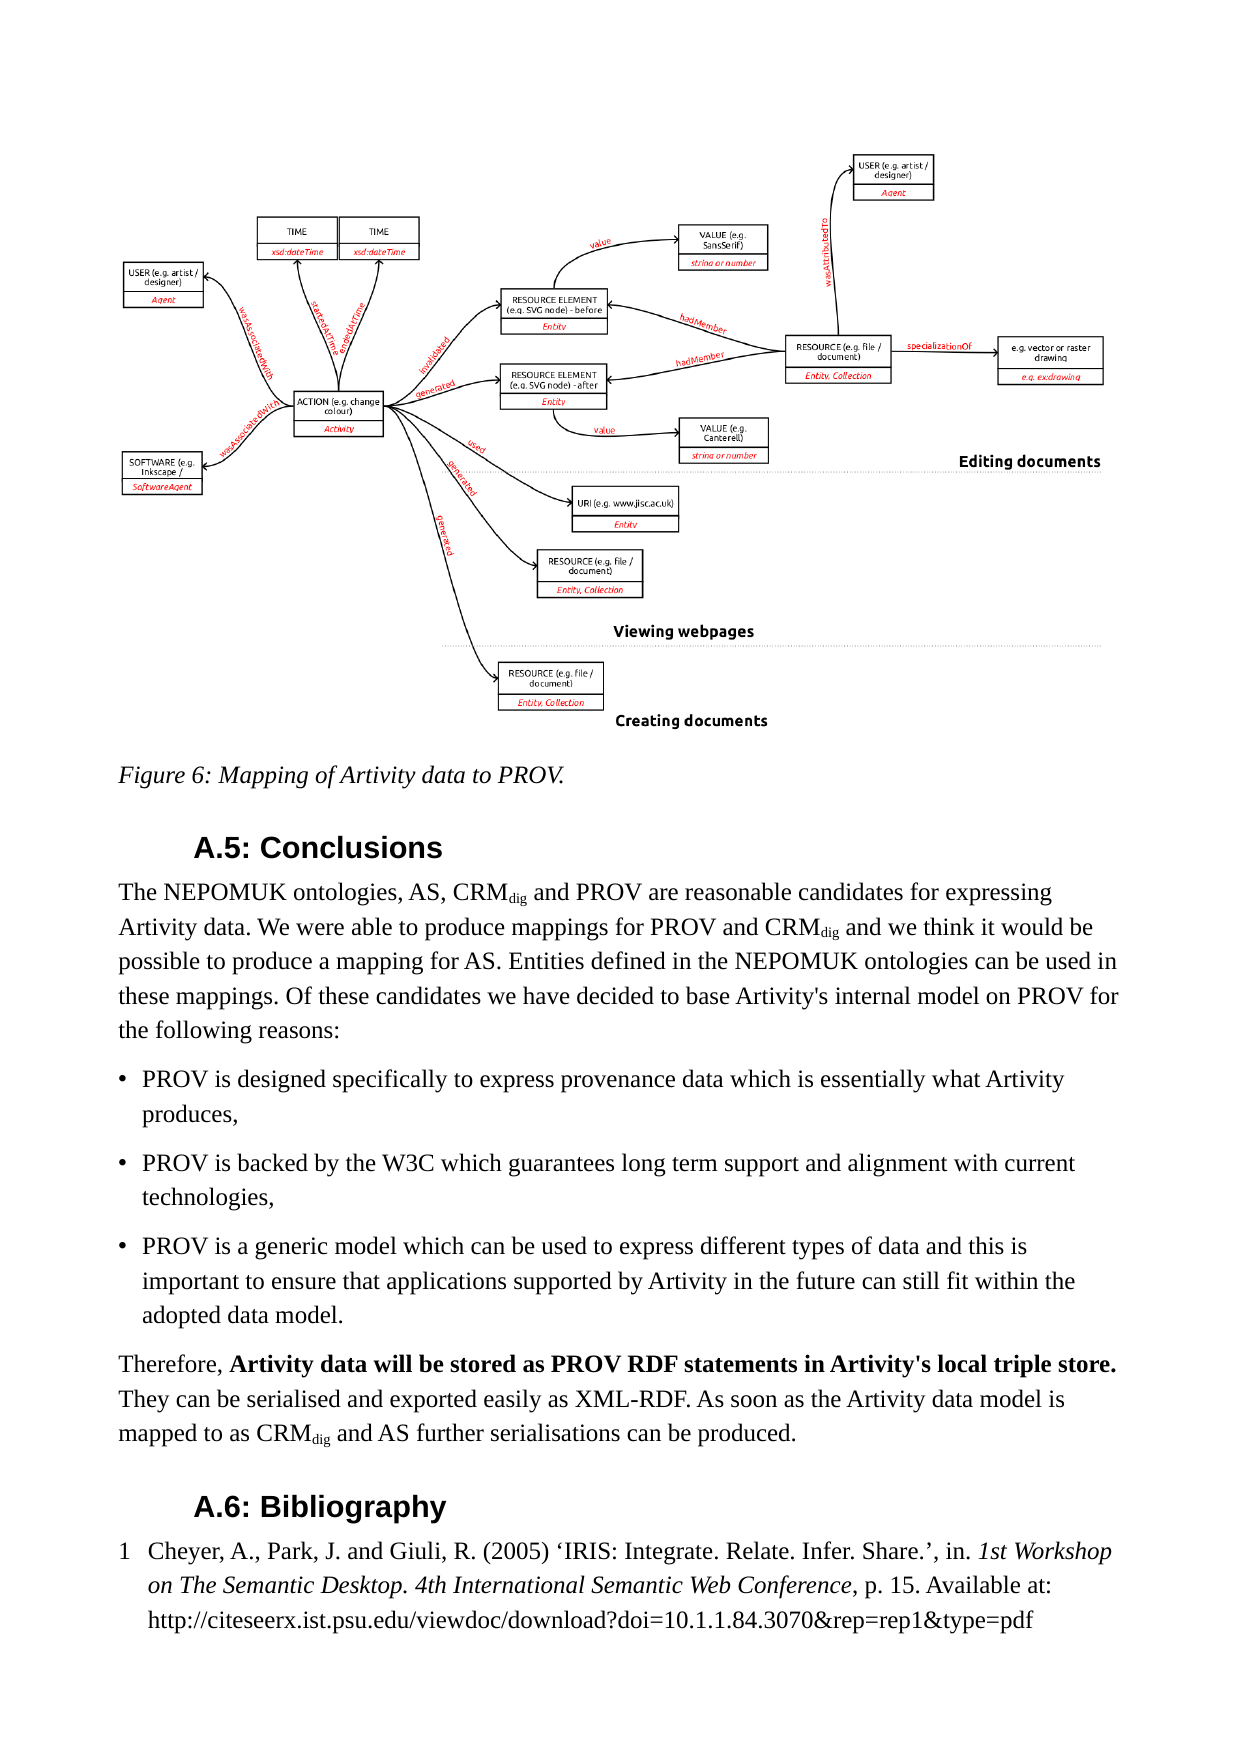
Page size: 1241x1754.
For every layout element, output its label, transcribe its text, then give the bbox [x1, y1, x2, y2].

subtitle Bibliography [193, 1488, 1122, 1524]
text Figure 6: Mapping of Artivity data to PROV. [118, 760, 1122, 788]
text Therefore, Artivity data will be stored as PROV RDF statements in Artivity's local triple store. They can be serialised and exported easily as XML-RDF. As soon as the Artivity data model is mapped to as CRMdig and AS further serialisations can be produced. [118, 1349, 1122, 1447]
list PROV is backed by the W3C which guarantees long term support and alignment with current technologies, [118, 1148, 1122, 1211]
list Cheyer, A., Park, J. and Giuli, R. (2005) ‘IRIS: Integrate. Relate. Infer. Share.’, in. 1st Workshop on The Semantic Desktop. 4th International Semantic Web Conference, p. 15. Available at: http://citeseerx.ist.psu.edu/viewdoc/download?doi=10.1.1.84.3070&rep=rep1&type=pdf [118, 1536, 1122, 1634]
subtitle Conclusions [193, 829, 1122, 865]
list PROV is designed specifically to express provenance data which is essentially what Artivity produces, [118, 1064, 1122, 1128]
list PROV is a generic model which can be used to express different types of data and this is important to ensure that applications supported by Artivity in the future can still fit within the adopted data model. [118, 1231, 1122, 1329]
picture [118, 130, 1123, 760]
text The NEPOMUK ontologies, AS, CRMdig and PROV are reasonable candidates for expressing Artivity data. We were able to produce mappings for PROV and CRMdig and we think it would be possible to produce a mapping for AS. Entities defined in the NEPOMUK ontologies can be used in these mappings. Of these candidates we have decided to base Artivity's internal model on PROV for the following reasons: [118, 877, 1122, 1044]
